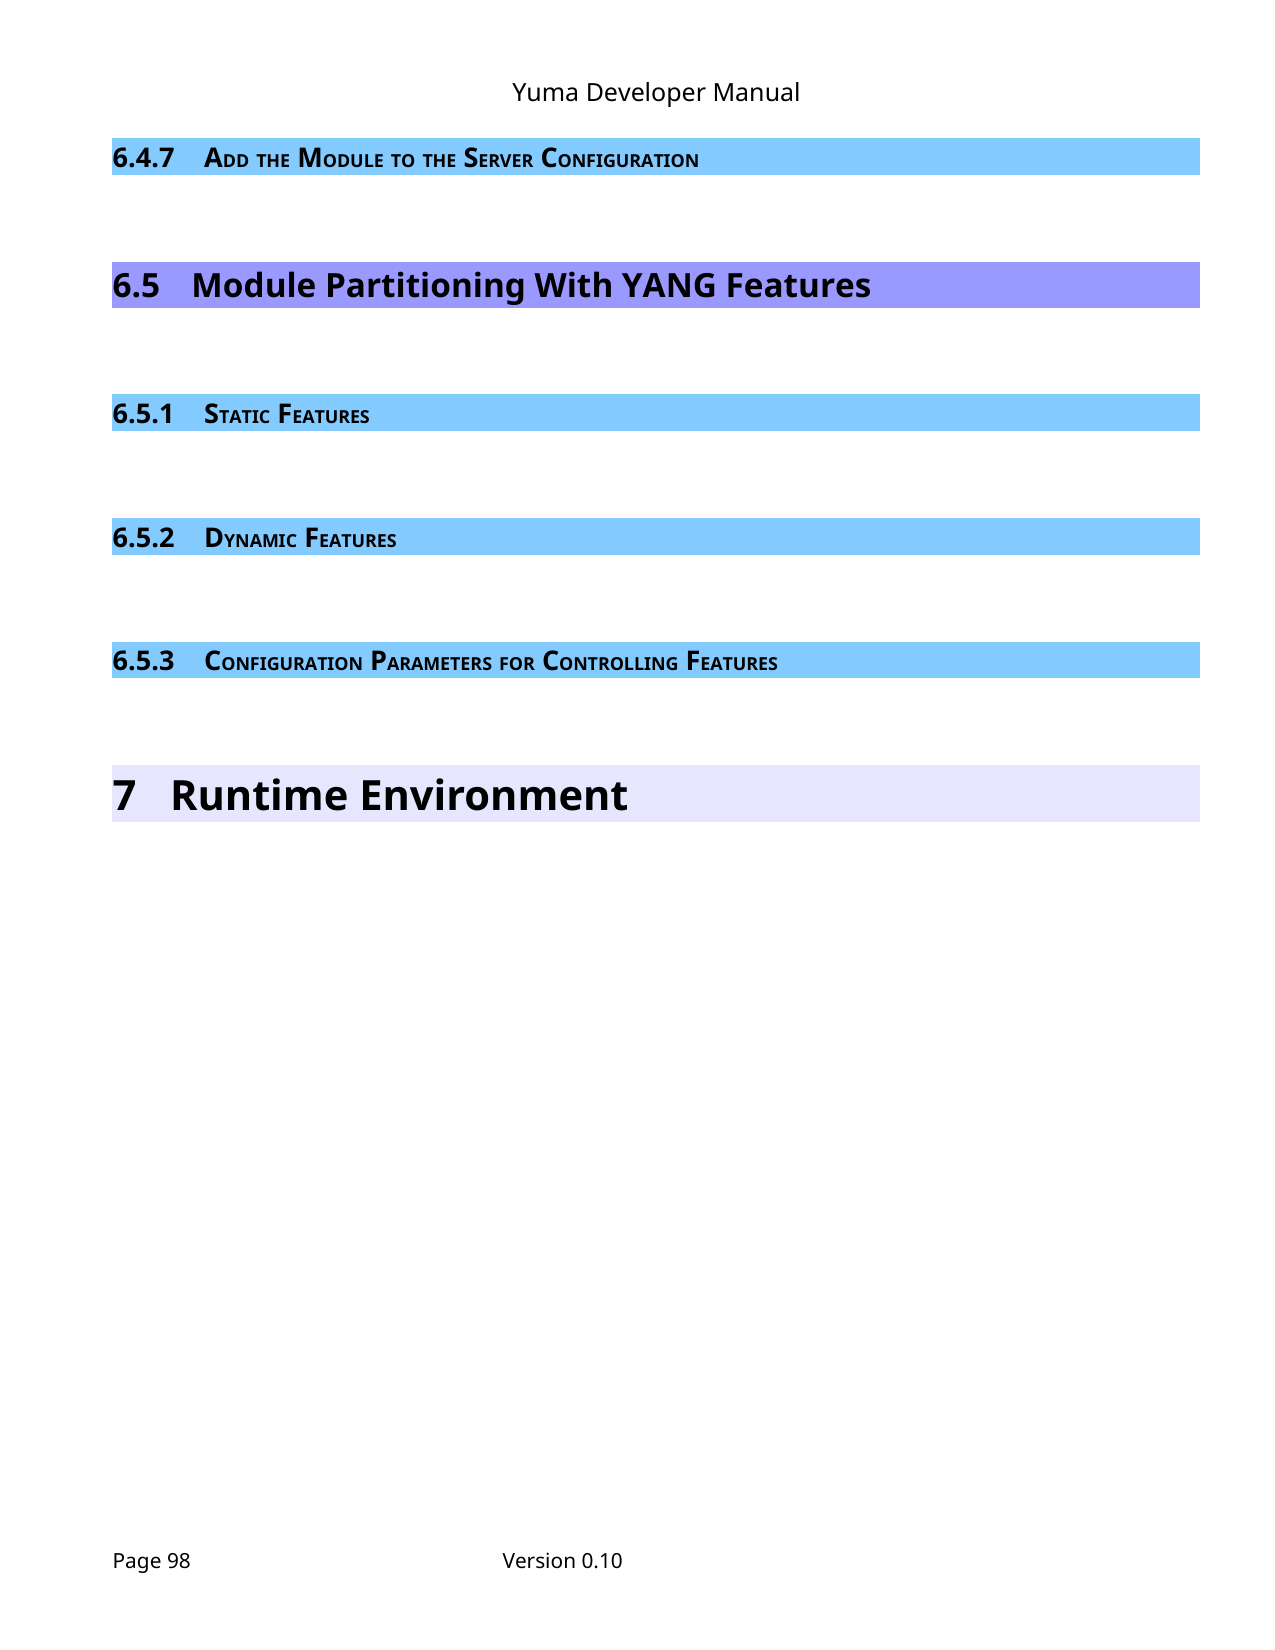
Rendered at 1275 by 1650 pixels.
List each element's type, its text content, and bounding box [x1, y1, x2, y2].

subtitle Dynamic Features [112, 518, 1200, 555]
subtitle Add the Module to the Server Configuration [112, 138, 1200, 175]
subtitle Configuration Parameters for Controlling Features [112, 642, 1200, 678]
subtitle Runtime Environment [112, 765, 1200, 822]
subtitle Static Features [112, 394, 1200, 431]
subtitle Module Partitioning With YANG Features [112, 262, 1200, 308]
